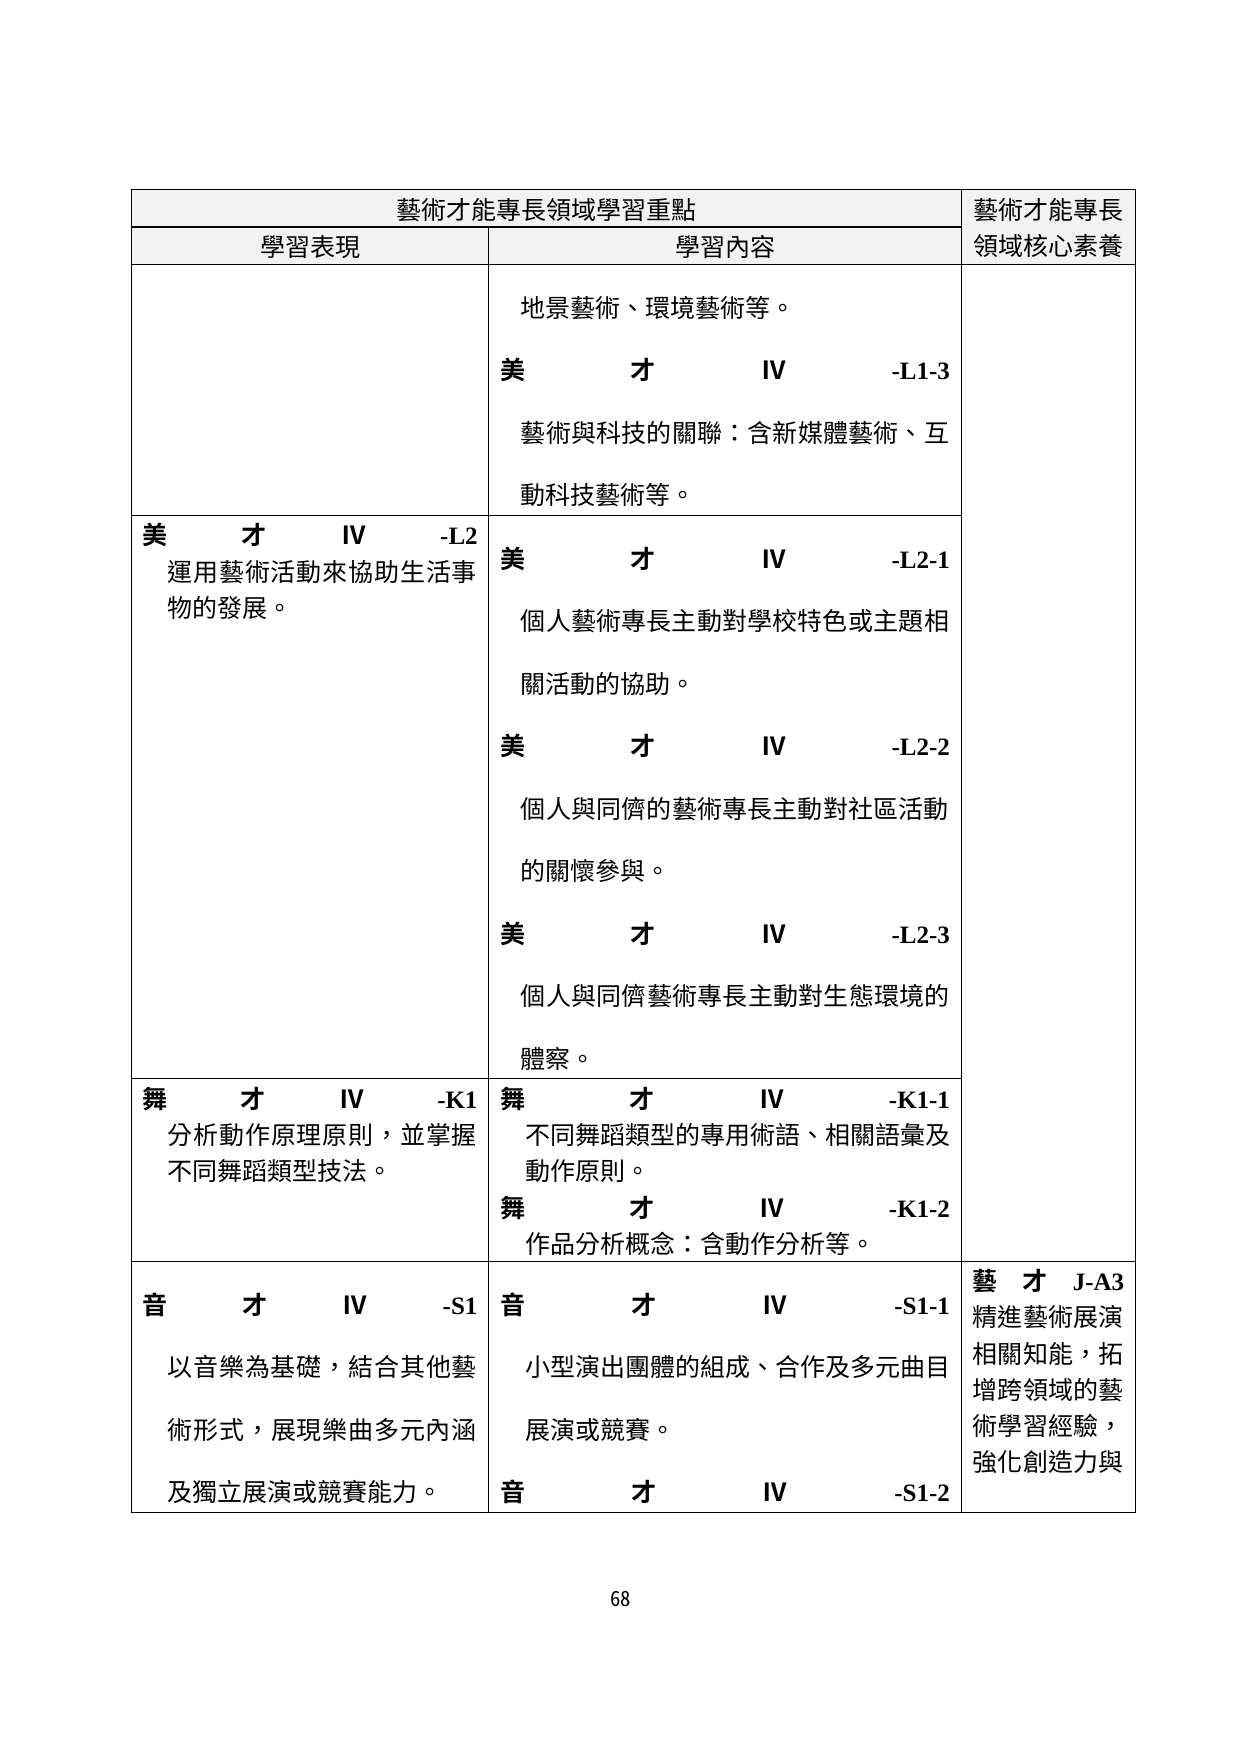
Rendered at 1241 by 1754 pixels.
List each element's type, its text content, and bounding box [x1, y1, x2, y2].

table_header 藝術才能專長領域學習重點 [132, 190, 961, 226]
table_cell 舞才Ⅳ-K1 分析動作原理原則，並掌握不同舞蹈類型技法。 [132, 1079, 488, 1261]
table_cell 音才Ⅳ-S1-1 小型演出團體的組成、合作及多元曲目展演或競賽。 音才Ⅳ-S1-2 [489, 1262, 961, 1512]
table_cell 地景藝術、環境藝術等。 美才Ⅳ-L1-3 藝術與科技的關聯：含新媒體藝術、互動科技藝術等。 [489, 265, 961, 515]
table_cell 學習內容 [489, 228, 961, 264]
table_cell 美才Ⅳ-L2-1 個人藝術專長主動對學校特色或主題相關活動的協助。 美才Ⅳ-L2-2 個人與同儕的藝術專長主動對社區活動的關懷參與。 美才Ⅳ-L2-3 個人與同儕藝術專長主動對生態環境的體察。 [489, 516, 961, 1078]
table_cell [962, 265, 1135, 1261]
table_cell 美才Ⅳ-L2 運用藝術活動來協助生活事物的發展。 [132, 516, 488, 1078]
table_cell 學習表現 [132, 228, 488, 264]
table_cell [132, 265, 488, 515]
table_header 藝術才能專長領域核心素養 [962, 190, 1135, 264]
table_cell 舞才Ⅳ-K1-1 不同舞蹈類型的專用術語、相關語彙及動作原則。 舞才Ⅳ-K1-2 作品分析概念：含動作分析等。 [489, 1079, 961, 1261]
table_cell 藝才J-A3 精進藝術展演相關知能，拓增跨領域的藝術學習經驗，強化創造力與 [962, 1262, 1135, 1512]
table_cell 音才Ⅳ-S1 以音樂為基礎，結合其他藝術形式，展現樂曲多元內涵及獨立展演或競賽能力。 [132, 1262, 488, 1512]
